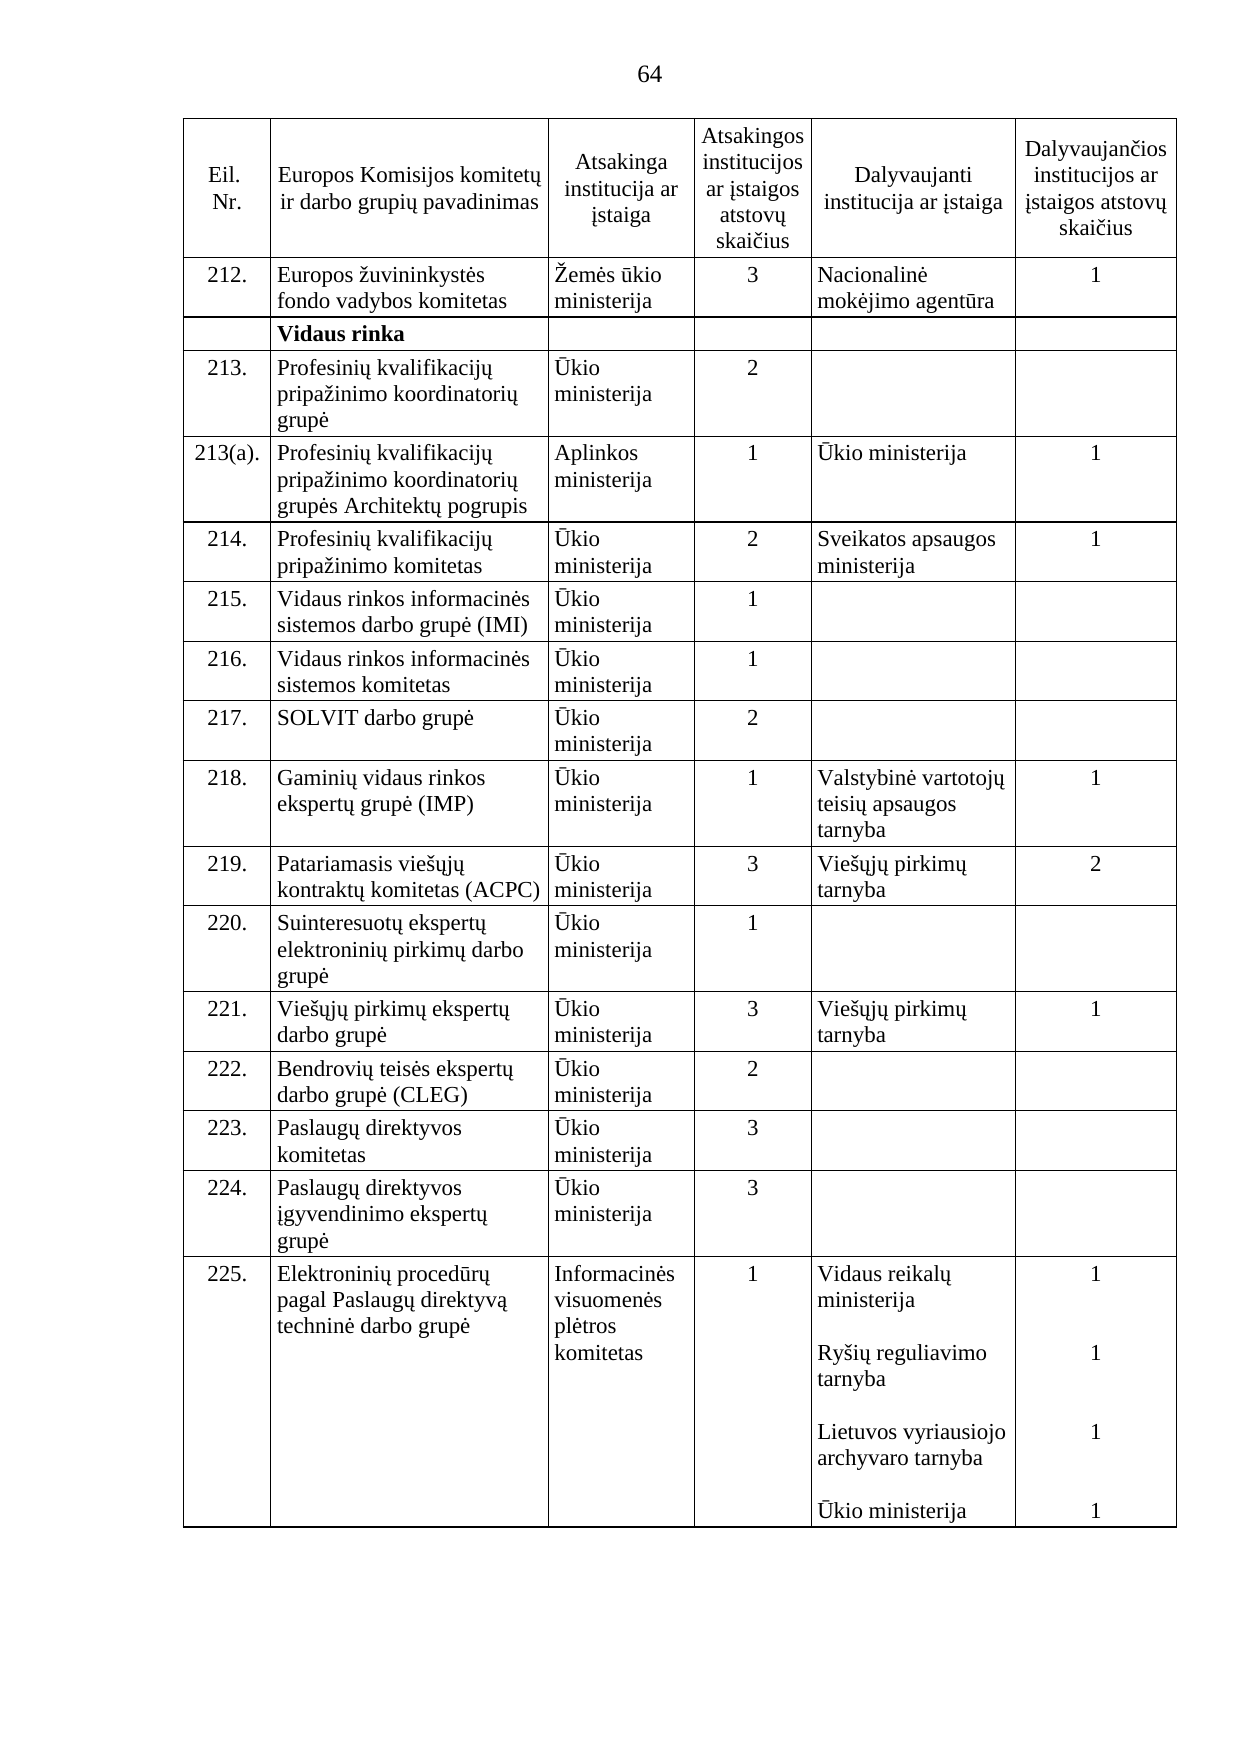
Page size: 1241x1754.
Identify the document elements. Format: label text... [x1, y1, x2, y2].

table_cell 2 [695, 523, 811, 581]
table_cell Žemės ūkio ministerija [549, 258, 694, 316]
table_cell [1016, 318, 1176, 349]
table_cell 220. [184, 906, 270, 991]
table_cell [1177, 700, 1187, 760]
table_header Dalyvaujančios institucijos ar įstaigos atstovų skaičius [1016, 119, 1176, 257]
table_cell Vidaus reikalų ministerija Ryšių reguliavimo tarnyba Lietuvos vyriausiojo archyvaro tarnyba Ūkio ministerija [812, 1257, 1015, 1526]
table_cell Aplinkos ministerija [549, 437, 694, 521]
table_cell [1177, 1170, 1187, 1256]
table_header Dalyvaujanti institucija ar įstaiga [812, 119, 1015, 257]
table_cell 3 [695, 1111, 811, 1170]
table_cell [1016, 1171, 1176, 1256]
table_cell [695, 318, 811, 349]
table_cell 1 1 1 1 [1016, 1257, 1176, 1526]
table_cell 2 [695, 1052, 811, 1110]
table_cell Ūkio ministerija [549, 701, 694, 760]
table_cell Elektroninių procedūrų pagal Paslaugų direktyvą techninė darbo grupė [271, 1257, 548, 1526]
table_cell 221. [184, 992, 270, 1051]
table_cell [1177, 581, 1187, 641]
table_cell [1016, 1111, 1176, 1170]
table_cell [1177, 436, 1187, 521]
table_cell Paslaugų direktyvos komitetas [271, 1111, 548, 1170]
table_cell 223. [184, 1111, 270, 1170]
table_cell Ūkio ministerija [549, 582, 694, 641]
table_cell Paslaugų direktyvos įgyvendinimo ekspertų grupė [271, 1171, 548, 1256]
table_cell 1 [695, 642, 811, 700]
table_cell [1016, 582, 1176, 641]
table_header [1177, 118, 1187, 257]
table_cell 1 [1016, 992, 1176, 1051]
table_cell Ūkio ministerija [549, 1111, 694, 1170]
table_cell Ūkio ministerija [549, 351, 694, 436]
table_cell 216. [184, 642, 270, 700]
table_cell 3 [695, 258, 811, 316]
table_cell Ūkio ministerija [549, 992, 694, 1051]
table_cell 1 [695, 582, 811, 641]
table_cell [1177, 760, 1187, 846]
table_cell [549, 318, 694, 349]
table_cell [1016, 906, 1176, 991]
table_cell Suinteresuotų ekspertų elektroninių pirkimų darbo grupė [271, 906, 548, 991]
table_cell 1 [1016, 258, 1176, 316]
table_cell 1 [1016, 761, 1176, 846]
table_cell 2 [1016, 847, 1176, 905]
table_cell Profesinių kvalifikacijų pripažinimo koordinatorių grupės Architektų pogrupis [271, 437, 548, 521]
table_cell 1 [1016, 437, 1176, 521]
table_cell 1 [1016, 523, 1176, 581]
table_cell [1016, 351, 1176, 436]
table_cell Ūkio ministerija [549, 1052, 694, 1110]
table_header Atsakinga institucija ar įstaiga [549, 119, 694, 257]
table_cell 3 [695, 1171, 811, 1256]
table_cell Vidaus rinkos informacinės sistemos komitetas [271, 642, 548, 700]
table_cell 3 [695, 992, 811, 1051]
table_cell 3 [695, 847, 811, 905]
table_cell [812, 318, 1015, 349]
table_cell Viešųjų pirkimų tarnyba [812, 992, 1015, 1051]
table_cell 213. [184, 351, 270, 436]
table_cell Patariamasis viešųjų kontraktų komitetas (ACPC) [271, 847, 548, 905]
table_cell Gaminių vidaus rinkos ekspertų grupė (IMP) [271, 761, 548, 846]
table_cell [812, 351, 1015, 436]
table_cell [1016, 642, 1176, 700]
table_cell Vidaus rinkos informacinės sistemos darbo grupė (IMI) [271, 582, 548, 641]
table_cell Europos žuvininkystės fondo vadybos komitetas [271, 258, 548, 316]
table_cell [1016, 1052, 1176, 1110]
table_cell 215. [184, 582, 270, 641]
table_cell Viešųjų pirkimų tarnyba [812, 847, 1015, 905]
table_cell Nacionalinė mokėjimo agentūra [812, 258, 1015, 316]
table_cell [184, 318, 270, 349]
table_cell 224. [184, 1171, 270, 1256]
table_cell 213(a). [184, 437, 270, 521]
table_cell [1177, 846, 1187, 905]
table_cell 219. [184, 847, 270, 905]
table_cell [1177, 1051, 1187, 1110]
table_cell [812, 1052, 1015, 1110]
table_cell 217. [184, 701, 270, 760]
table_cell 222. [184, 1052, 270, 1110]
table_cell Ūkio ministerija [549, 523, 694, 581]
table_cell Vidaus rinka [271, 318, 548, 349]
table_cell [1177, 350, 1187, 436]
table_cell [812, 642, 1015, 700]
table_cell Profesinių kvalifikacijų pripažinimo koordinatorių grupė [271, 351, 548, 436]
table_cell Viešųjų pirkimų ekspertų darbo grupė [271, 992, 548, 1051]
table_cell Informacinės visuomenės plėtros komitetas [549, 1257, 694, 1526]
table_cell [812, 906, 1015, 991]
table_cell [1177, 905, 1187, 991]
table_cell [812, 1111, 1015, 1170]
table_cell [1177, 521, 1187, 581]
table_cell SOLVIT darbo grupė [271, 701, 548, 760]
table_cell [1177, 316, 1187, 349]
table_header Eil. Nr. [184, 119, 270, 257]
table_cell Ūkio ministerija [812, 437, 1015, 521]
table_cell 218. [184, 761, 270, 846]
table_cell 1 [695, 437, 811, 521]
table_cell 212. [184, 258, 270, 316]
table_cell 2 [695, 701, 811, 760]
table_cell Bendrovių teisės ekspertų darbo grupė (CLEG) [271, 1052, 548, 1110]
table_cell Ūkio ministerija [549, 906, 694, 991]
table_cell 214. [184, 523, 270, 581]
table_cell [812, 701, 1015, 760]
table_cell 1 [695, 761, 811, 846]
table_cell Ūkio ministerija [549, 847, 694, 905]
table_cell [1016, 701, 1176, 760]
table_cell 1 [695, 906, 811, 991]
table_cell [1177, 641, 1187, 700]
table_cell 2 [695, 351, 811, 436]
table_cell [1177, 991, 1187, 1051]
table_cell Ūkio ministerija [549, 642, 694, 700]
table_cell Ūkio ministerija [549, 1171, 694, 1256]
table_header Europos Komisijos komitetų ir darbo grupių pavadinimas [271, 119, 548, 257]
table_cell Profesinių kvalifikacijų pripažinimo komitetas [271, 523, 548, 581]
table_cell Ūkio ministerija [549, 761, 694, 846]
table_cell [1177, 257, 1187, 316]
table_cell [812, 1171, 1015, 1256]
table_cell Valstybinė vartotojų teisių apsaugos tarnyba [812, 761, 1015, 846]
table_cell [1177, 1256, 1187, 1526]
table_cell 1 [695, 1257, 811, 1526]
table_cell Sveikatos apsaugos ministerija [812, 523, 1015, 581]
table_cell [812, 582, 1015, 641]
table_cell 225. [184, 1257, 270, 1526]
table_cell [1177, 1110, 1187, 1170]
table_header Atsakingos institucijos ar įstaigos atstovų skaičius [695, 119, 811, 257]
